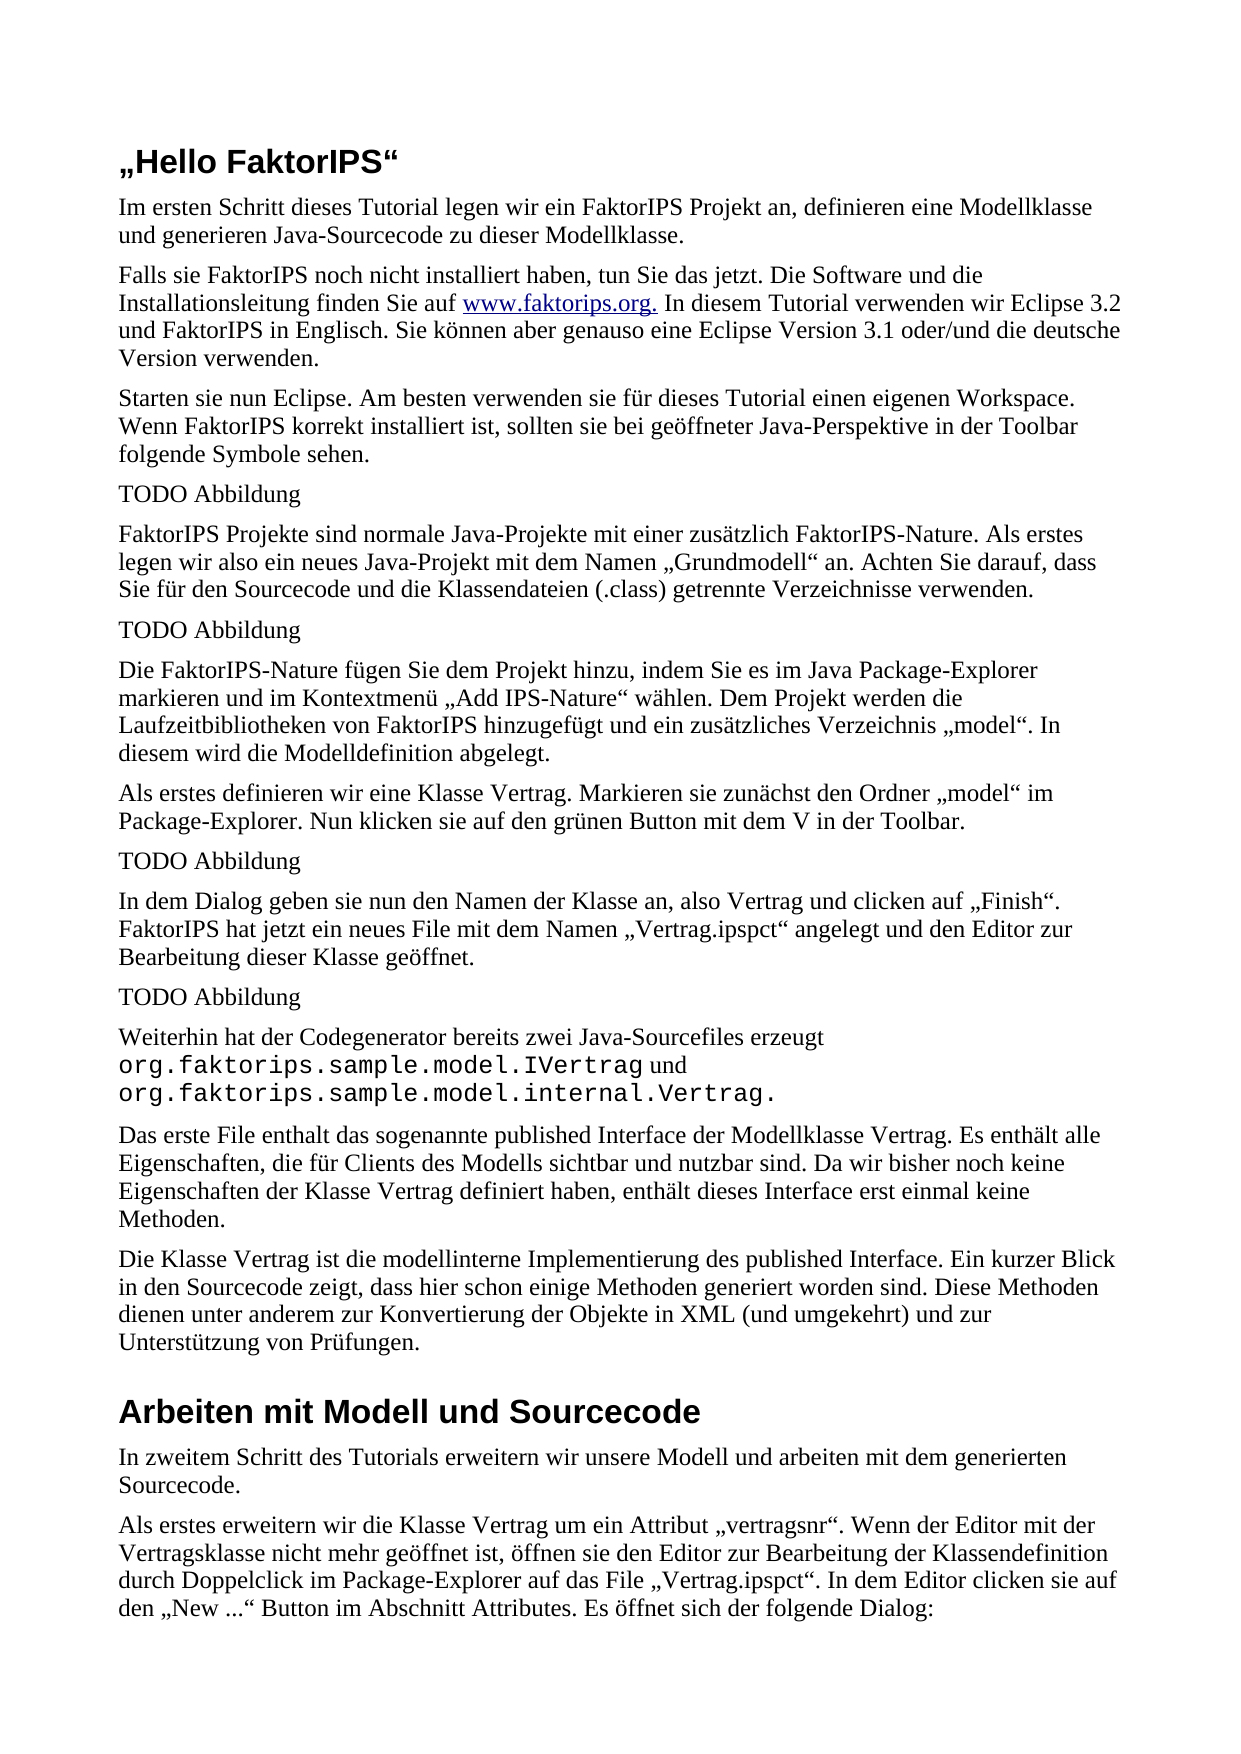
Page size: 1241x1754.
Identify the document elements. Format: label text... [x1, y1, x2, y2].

text In dem Dialog geben sie nun den Namen der Klasse an, also Vertrag und clicken auf „Finish“. FaktorIPS hat jetzt ein neues File mit dem Namen „Vertrag.ipspct“ angelegt und den Editor zur Bearbeitung dieser Klasse geöffnet. [118, 887, 1122, 971]
subtitle Arbeiten mit Modell und Sourcecode [118, 1393, 1122, 1431]
text TODO Abbildung [118, 616, 1122, 643]
text Im ersten Schritt dieses Tutorial legen wir ein FaktorIPS Projekt an, definieren eine Modellklasse und generieren Java-Sourcecode zu dieser Modellklasse. [118, 193, 1122, 248]
text FaktorIPS Projekte sind normale Java-Projekte mit einer zusätzlich FaktorIPS-Nature. Als erstes legen wir also ein neues Java-Projekt mit dem Namen „Grundmodell“ an. Achten Sie darauf, dass Sie für den Sourcecode und die Klassendateien (.class) getrennte Verzeichnisse verwenden. [118, 520, 1122, 603]
text Weiterhin hat der Codegenerator bereits zwei Java-Sourcefiles erzeugt org.faktorips.sample.model.IVertrag und org.faktorips.sample.model.internal.Vertrag. [118, 1023, 1122, 1109]
subtitle „Hello FaktorIPS“ [118, 143, 1122, 181]
text Als erstes definieren wir eine Klasse Vertrag. Markieren sie zunächst den Ordner „model“ im Package-Explorer. Nun klicken sie auf den grünen Button mit dem V in der Toolbar. [118, 779, 1122, 835]
text TODO Abbildung [118, 983, 1122, 1011]
text In zweitem Schritt des Tutorials erweitern wir unsere Modell und arbeiten mit dem generierten Sourcecode. [118, 1443, 1122, 1499]
text Die FaktorIPS-Nature fügen Sie dem Projekt hinzu, indem Sie es im Java Package-Explorer markieren und im Kontextmenü „Add IPS-Nature“ wählen. Dem Projekt werden die Laufzeitbibliotheken von FaktorIPS hinzugefügt und ein zusätzliches Verzeichnis „model“. In diesem wird die Modelldefinition abgelegt. [118, 656, 1122, 767]
text Die Klasse Vertrag ist die modellinterne Implementierung des published Interface. Ein kurzer Blick in den Sourcecode zeigt, dass hier schon einige Methoden generiert worden sind. Diese Methoden dienen unter anderem zur Konvertierung der Objekte in XML (und umgekehrt) und zur Unterstützung von Prüfungen. [118, 1245, 1122, 1356]
text Falls sie FaktorIPS noch nicht installiert haben, tun Sie das jetzt. Die Software und die Installationsleitung finden Sie auf www.faktorips.org. In diesem Tutorial verwenden wir Eclipse 3.2 und FaktorIPS in Englisch. Sie können aber genauso eine Eclipse Version 3.1 oder/und die deutsche Version verwenden. [118, 261, 1122, 372]
text Das erste File enthalt das sogenannte published Interface der Modellklasse Vertrag. Es enthält alle Eigenschaften, die für Clients des Modells sichtbar und nutzbar sind. Da wir bisher noch keine Eigenschaften der Klasse Vertrag definiert haben, enthält dieses Interface erst einmal keine Methoden. [118, 1122, 1122, 1232]
text Als erstes erweitern wir die Klasse Vertrag um ein Attribut „vertragsnr“. Wenn der Editor mit der Vertragsklasse nicht mehr geöffnet ist, öffnen sie den Editor zur Bearbeitung der Klassendefinition durch Doppelclick im Package-Explorer auf das File „Vertrag.ipspct“. In dem Editor clicken sie auf den „New ...“ Button im Abschnitt Attributes. Es öffnet sich der folgende Dialog: [118, 1511, 1122, 1622]
text TODO Abbildung [118, 847, 1122, 875]
text TODO Abbildung [118, 480, 1122, 508]
text Starten sie nun Eclipse. Am besten verwenden sie für dieses Tutorial einen eigenen Workspace. Wenn FaktorIPS korrekt installiert ist, sollten sie bei geöffneter Java-Perspektive in der Toolbar folgende Symbole sehen. [118, 384, 1122, 467]
